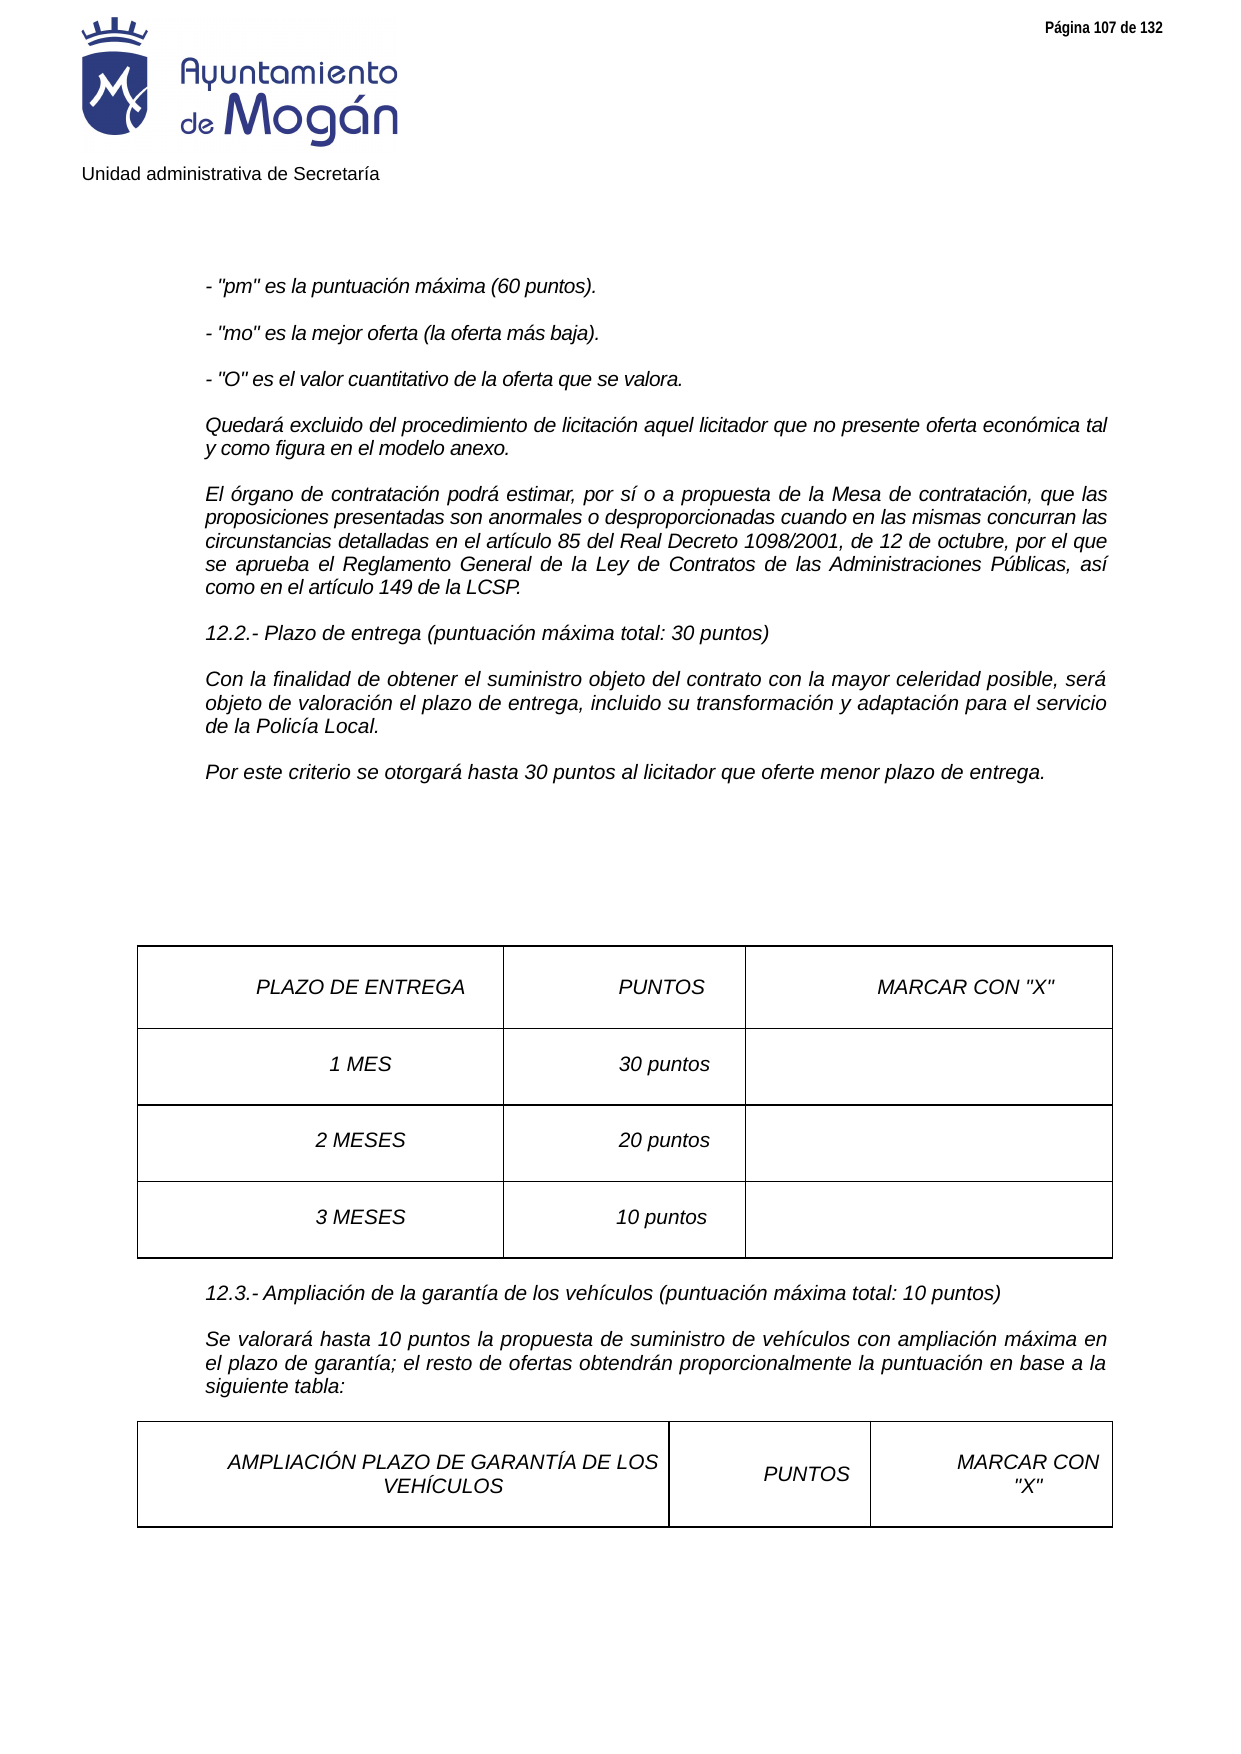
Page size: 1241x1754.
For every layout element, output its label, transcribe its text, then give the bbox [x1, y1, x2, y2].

table_cell [746, 1106, 1112, 1181]
table_cell 10 puntos [504, 1182, 745, 1257]
text - "mo" es la mejor oferta (la oferta más baja). [205, 321, 1110, 344]
table_cell [746, 1182, 1112, 1257]
text - "pm" es la puntuación máxima (60 puntos). [205, 275, 1110, 298]
table_cell 30 puntos [504, 1029, 745, 1104]
text El órgano de contratación podrá estimar, por sí o a propuesta de la Mesa de contratación, que las proposiciones presentadas son anormales o desproporcionadas cuando en las mismas concurran las circunstancias detalladas en el artículo 85 del Real Decreto 1098/2001, de 12 de octubre, por el que se aprueba el Reglamento General de la Ley de Contratos de las Administraciones Públicas, así como en el artículo 149 de la LCSP. [205, 483, 1110, 599]
table_header MARCAR CON "X" [871, 1422, 1112, 1526]
table_header AMPLIACIÓN PLAZO DE GARANTÍA DE LOS VEHÍCULOS [138, 1422, 668, 1526]
table_header PUNTOS [504, 947, 745, 1028]
table_cell 1 MES [138, 1029, 503, 1104]
table_cell [746, 1029, 1112, 1104]
text Se valorará hasta 10 puntos la propuesta de suministro de vehículos con ampliación máxima en el plazo de garantía; el resto de ofertas obtendrán proporcionalmente la puntuación en base a la siguiente tabla: [205, 1328, 1110, 1398]
text 12.3.- Ampliación de la garantía de los vehículos (puntuación máxima total: 10 puntos) [205, 1282, 1110, 1305]
table_header MARCAR CON "X" [746, 947, 1112, 1028]
table_cell 3 MESES [138, 1182, 503, 1257]
table_header PLAZO DE ENTREGA [138, 947, 503, 1028]
text Quedará excluido del procedimiento de licitación aquel licitador que no presente oferta económica tal y como figura en el modelo anexo. [205, 413, 1110, 460]
table_cell 20 puntos [504, 1106, 745, 1181]
table_cell 2 MESES [138, 1106, 503, 1181]
text 12.2.- Plazo de entrega (puntuación máxima total: 30 puntos) [205, 622, 1110, 645]
picture [81, 17, 398, 153]
text Con la finalidad de obtener el suministro objeto del contrato con la mayor celeridad posible, será objeto de valoración el plazo de entrega, incluido su transformación y adaptación para el servicio de la Policía Local. [205, 668, 1110, 738]
text Por este criterio se otorgará hasta 30 puntos al licitador que oferte menor plazo de entrega. [205, 761, 1110, 784]
table_header PUNTOS [670, 1422, 870, 1526]
text - "O" es el valor cuantitativo de la oferta que se valora. [205, 367, 1110, 390]
